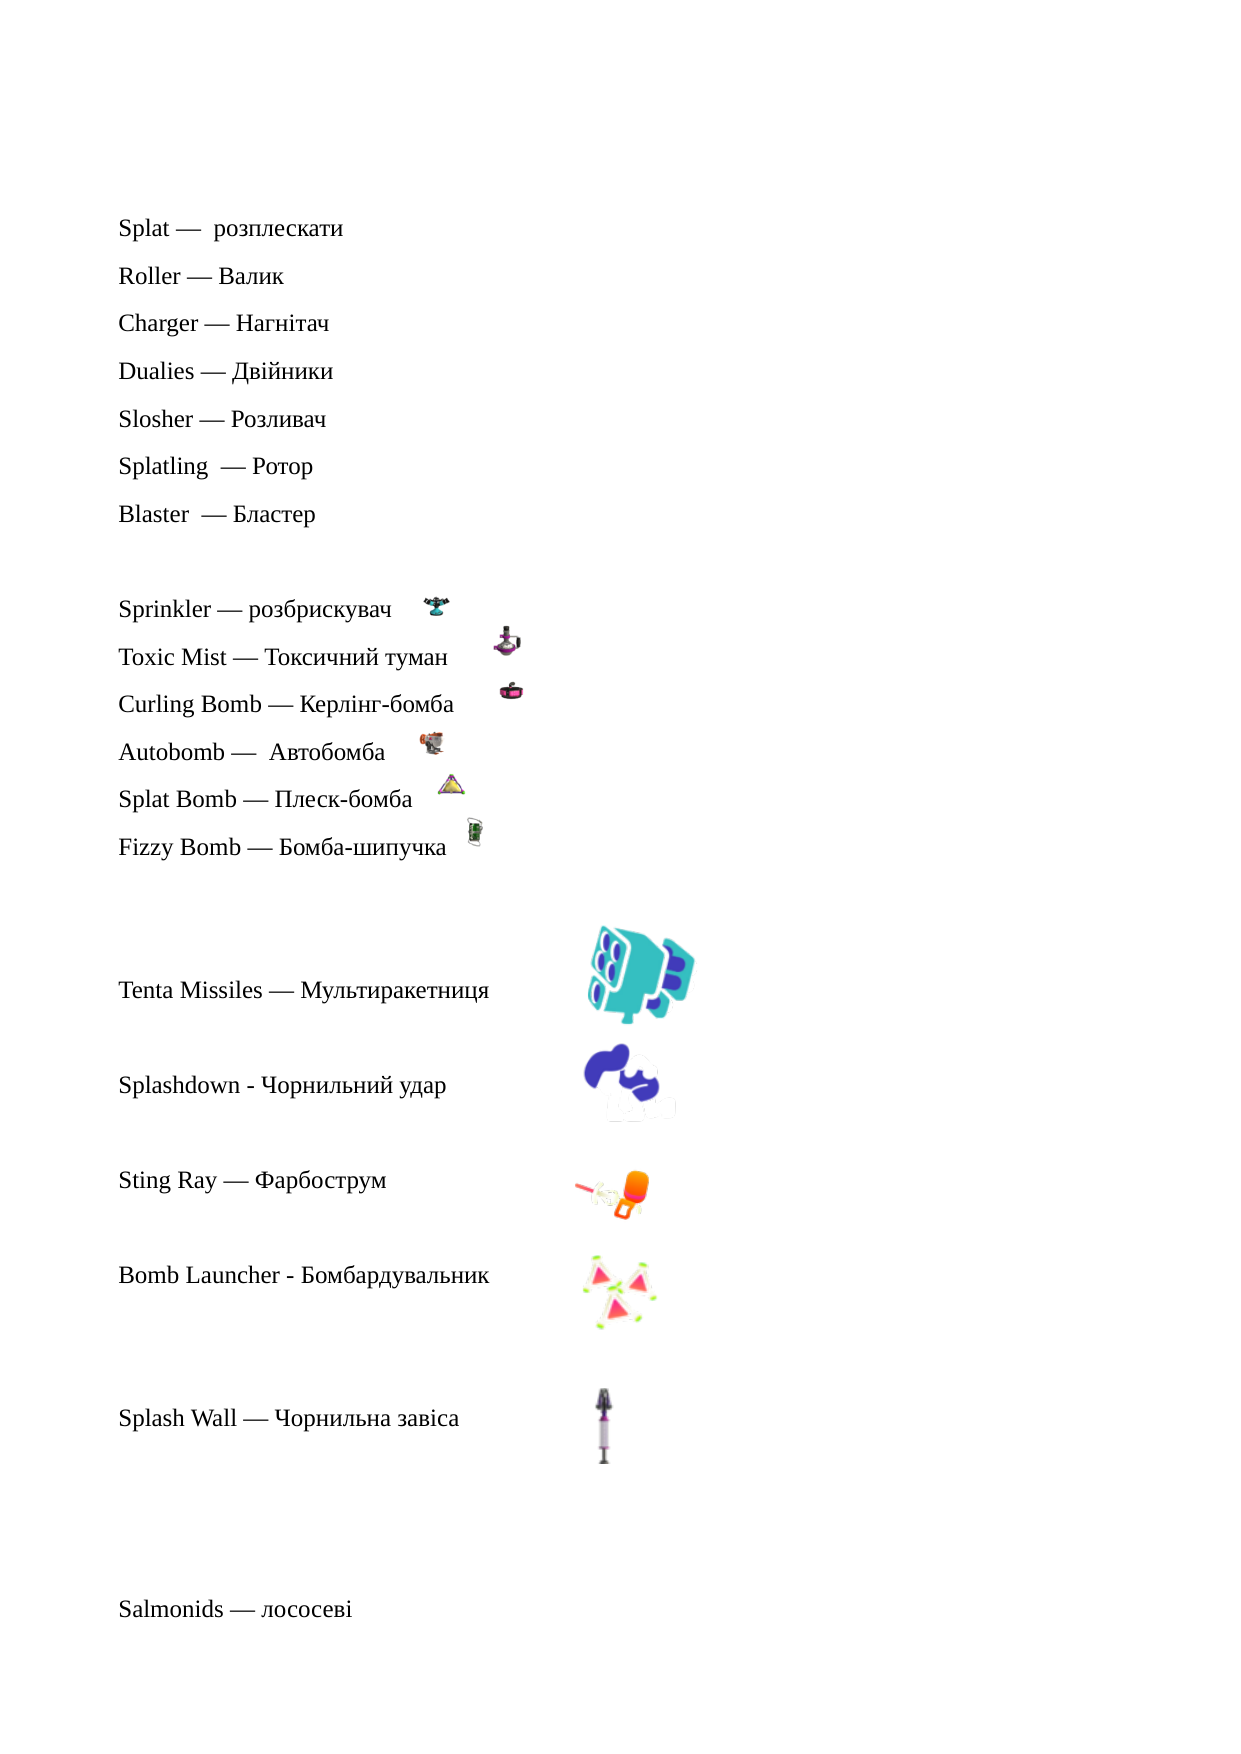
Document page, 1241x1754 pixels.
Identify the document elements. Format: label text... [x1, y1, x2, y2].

picture [411, 722, 473, 806]
text Slosher — Розливач [118, 404, 1122, 432]
text [649, 1165, 1122, 1194]
picture [494, 673, 528, 707]
text [642, 1403, 1122, 1432]
text Splat Bomb — Плеск-бомба [118, 784, 1122, 813]
text Roller — Валик [118, 261, 1122, 290]
text Salmonids — лососеві [118, 1594, 1122, 1623]
text Splat — розплескати [118, 213, 1122, 242]
text Sprinkler — розбрискувач [118, 594, 417, 623]
picture [417, 586, 456, 626]
picture [582, 1255, 658, 1331]
text Dualies — Двійники [118, 356, 1122, 385]
text Toxic Mist — Токсичний туман [118, 642, 1122, 671]
text [452, 737, 1122, 766]
text [658, 1261, 1122, 1289]
text Blaster — Бластер [118, 499, 1122, 528]
text Autobomb — Автобомба [118, 737, 429, 766]
text [683, 1070, 1122, 1099]
picture [486, 620, 527, 661]
text Splash Wall — Чорнильна завіса [118, 1403, 567, 1432]
text Charger — Нагнітач [118, 308, 1122, 337]
text Bomb Launcher - Бомбардувальник [118, 1261, 582, 1289]
text Splatling — Ротор [118, 451, 1122, 480]
picture [456, 813, 493, 850]
text Tenta Missiles — Мультиракетниця [118, 975, 587, 1004]
text Sting Ray — Фарбострум [118, 1165, 574, 1194]
text [698, 975, 1122, 1004]
text Fizzy Bomb — Бомба-шипучка [118, 832, 1122, 861]
picture [567, 1388, 642, 1464]
text Splashdown - Чорнильний удар [118, 1070, 577, 1099]
text Curling Bomb — Керлінг-бомба [118, 689, 1122, 718]
text [456, 594, 1122, 623]
picture [577, 920, 698, 1136]
picture [574, 1157, 649, 1233]
